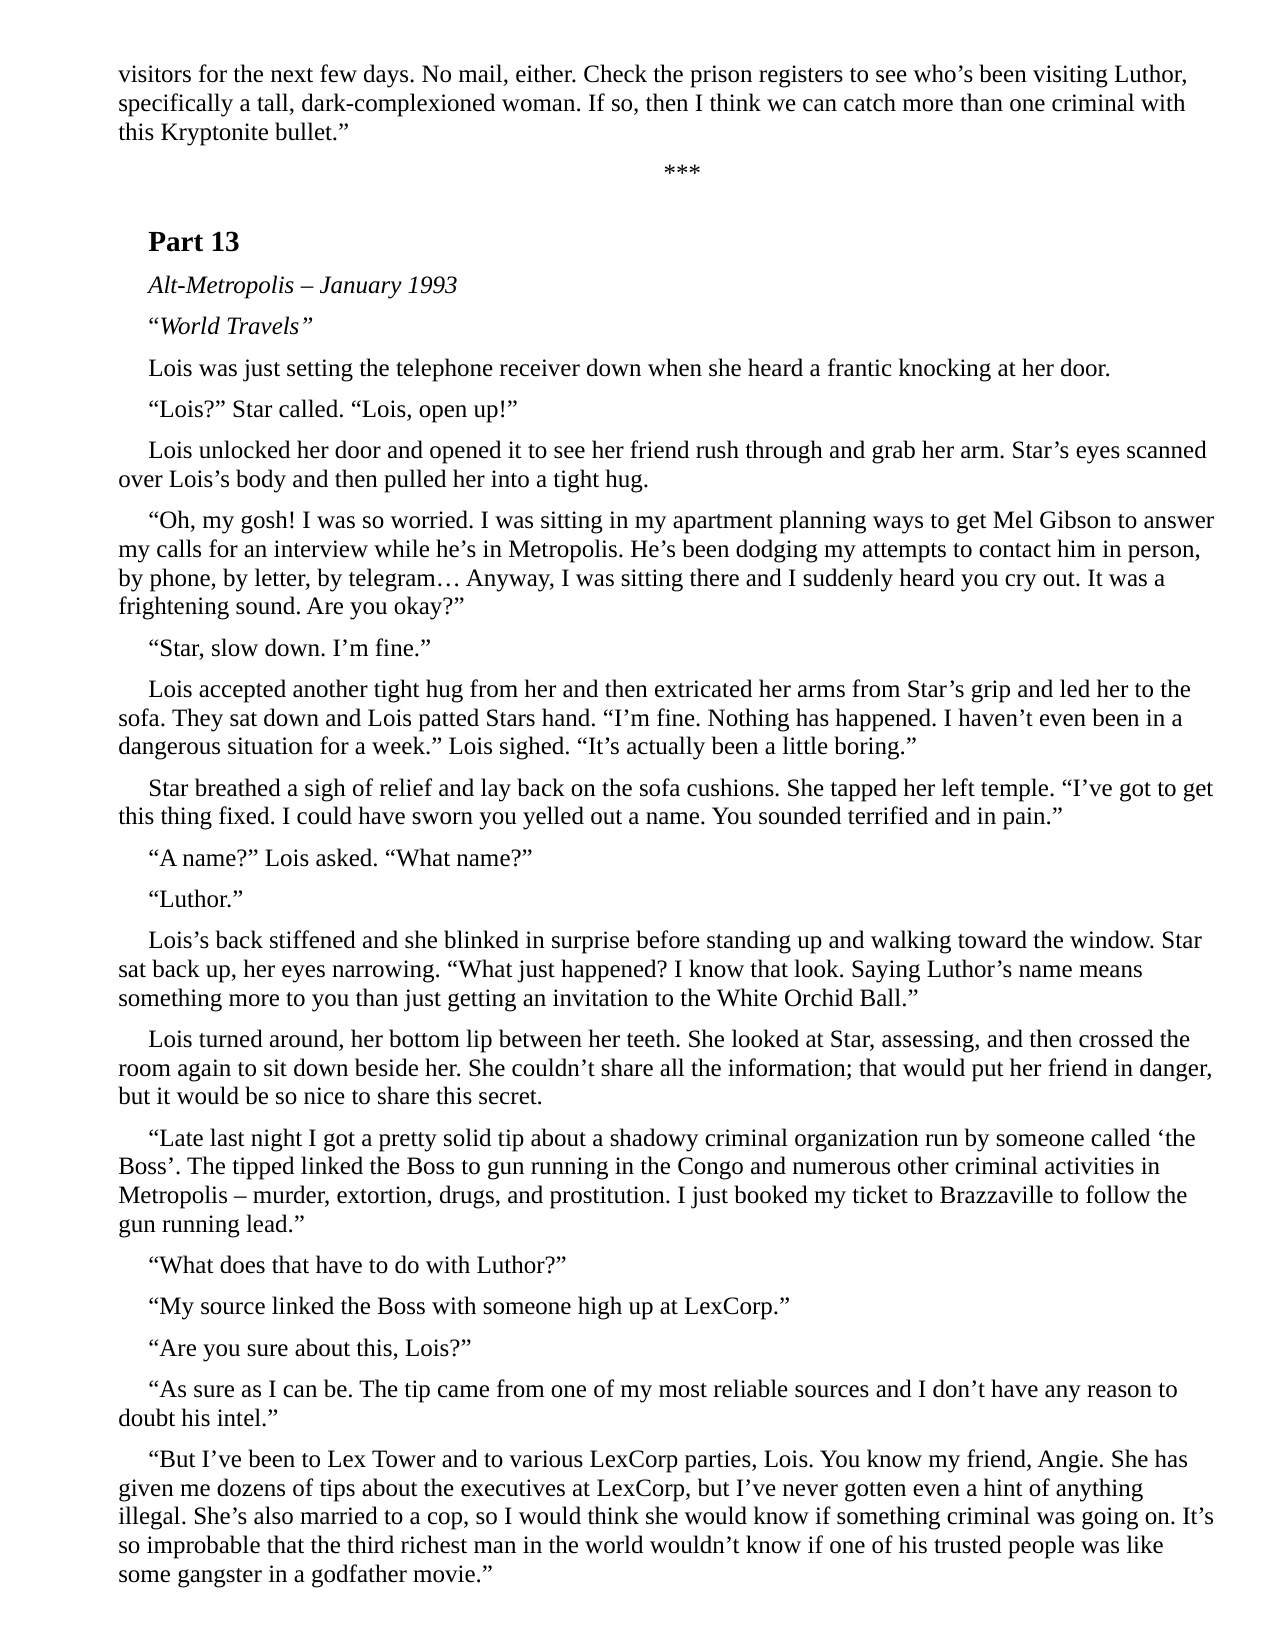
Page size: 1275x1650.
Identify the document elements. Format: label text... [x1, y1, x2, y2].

text “Are you sure about this, Lois?” [118, 1333, 1216, 1361]
text “A name?” Lois asked. “What name?” [118, 843, 1216, 871]
subtitle Part 13 [118, 224, 1216, 258]
text “World Travels” [118, 311, 1216, 340]
text “Late last night I got a pretty solid tip about a shadowy criminal organization run by someone called ‘the Boss’. The tipped linked the Boss to gun running in the Congo and numerous other criminal activities in Metropolis – murder, extortion, drugs, and prostitution. I just booked my ticket to Brazzaville to follow the gun running lead.” [118, 1123, 1216, 1238]
text Lois unlocked her door and opened it to see her friend rush through and grab her arm. Star’s eyes scanned over Lois’s body and then pulled her into a tight hug. [118, 435, 1216, 493]
text Lois was just setting the telephone receiver down when she heard a frantic knocking at her door. [118, 353, 1216, 381]
text “My source linked the Boss with someone high up at LexCorp.” [118, 1291, 1216, 1320]
text Alt-Metropolis – January 1993 [118, 270, 1216, 299]
text “Lois?” Star called. “Lois, open up!” [118, 394, 1216, 423]
text *** [118, 158, 1216, 187]
text Lois accepted another tight hug from her and then extricated her arms from Star’s grip and led her to the sofa. They sat down and Lois patted Stars hand. “I’m fine. Nothing has happened. I haven’t even been in a dangerous situation for a week.” Lois sighed. “It’s actually been a little boring.” [118, 674, 1216, 760]
text Lois’s back stiffened and she blinked in surprise before standing up and walking toward the window. Star sat back up, her eyes narrowing. “What just happened? I know that look. Saying Luthor’s name means something more to you than just getting an invitation to the White Orchid Ball.” [118, 925, 1216, 1011]
text Lois turned around, her bottom lip between her teeth. She looked at Star, assessing, and then crossed the room again to sit down beside her. She couldn’t share all the information; that would put her friend in danger, but it would be so nice to share this secret. [118, 1024, 1216, 1110]
text “As sure as I can be. The tip came from one of my most reliable sources and I don’t have any reason to doubt his intel.” [118, 1374, 1216, 1431]
text “What does that have to do with Luthor?” [118, 1250, 1216, 1279]
text “Oh, my gosh! I was so worried. I was sitting in my apartment planning ways to get Mel Gibson to answer my calls for an interview while he’s in Metropolis. He’s been dodging my attempts to contact him in person, by phone, by letter, by telegram… Anyway, I was sitting there and I suddenly heard you cry out. It was a frightening sound. Are you okay?” [118, 505, 1216, 620]
text Star breathed a sigh of relief and lay back on the sofa cushions. She tapped her left temple. “I’ve got to get this thing fixed. I could have sworn you yelled out a name. You sounded terrified and in pain.” [118, 773, 1216, 830]
text “Star, slow down. I’m fine.” [118, 633, 1216, 661]
text “But I’ve been to Lex Tower and to various LexCorp parties, Lois. You know my friend, Angie. She has given me dozens of tips about the executives at LexCorp, but I’ve never gotten even a hint of anything illegal. She’s also married to a cop, so I would think she would know if something criminal was going on. It’s so improbable that the third richest man in the world wouldn’t know if one of his trusted people was like some gangster in a godfather movie.” [118, 1444, 1216, 1588]
text “Luthor.” [118, 884, 1216, 913]
text visitors for the next few days. No mail, either. Check the prison registers to see who’s been visiting Luthor, specifically a tall, dark-complexioned woman. If so, then I think we can catch more than one criminal with this Kryptonite bullet.” [118, 59, 1216, 145]
